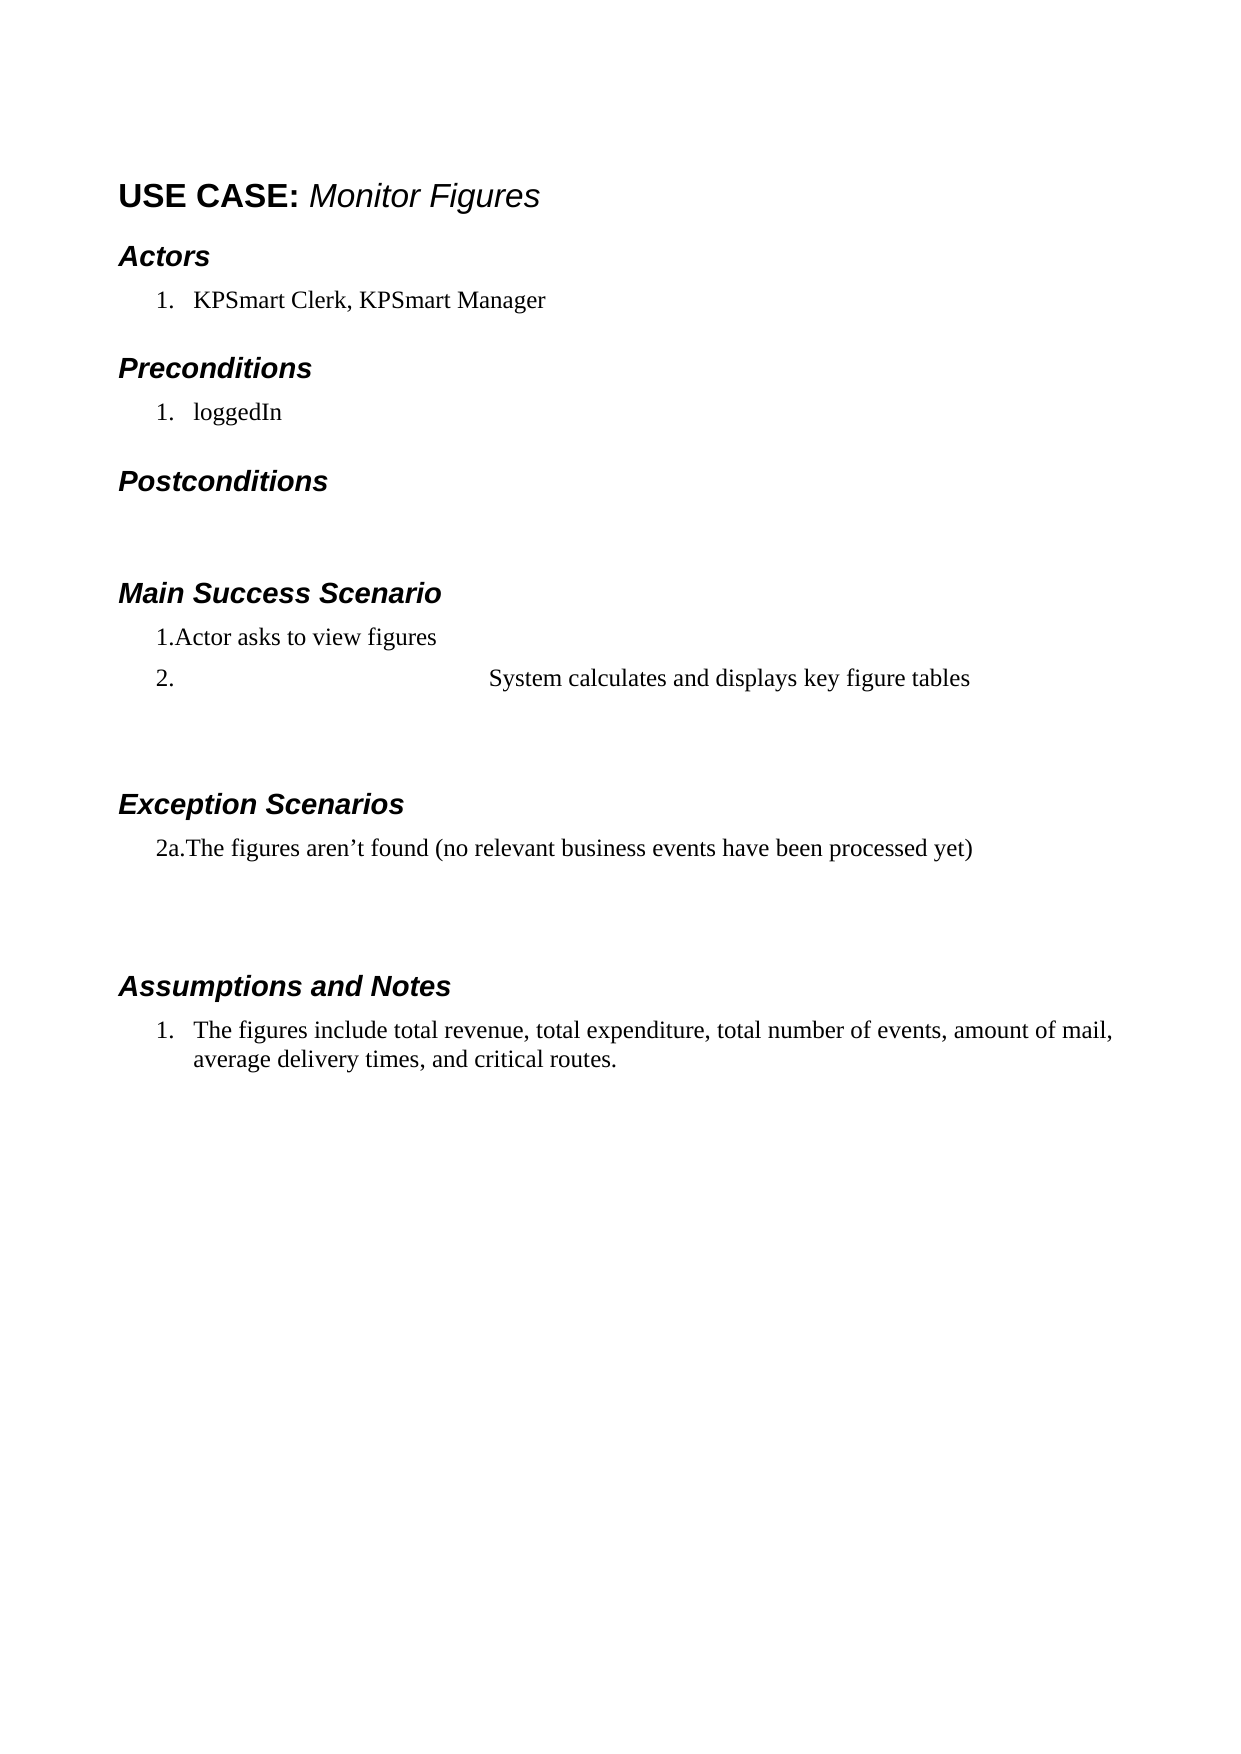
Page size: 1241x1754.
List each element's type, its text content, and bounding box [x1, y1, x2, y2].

subtitle Actors [118, 239, 1122, 273]
subtitle Exception Scenarios [118, 787, 1122, 821]
subtitle Main Success Scenario [118, 576, 1122, 609]
subtitle Preconditions [118, 351, 1122, 385]
list Actor asks to view figures [156, 622, 1122, 651]
list System calculates and displays key figure tables [156, 663, 1122, 692]
list The figures include total revenue, total expenditure, total number of events, amount of mail, average delivery times, and critical routes. [156, 1015, 1122, 1073]
subtitle USE CASE: Monitor Figures [118, 176, 1122, 214]
text 2a.The figures aren’t found (no relevant business events have been processed yet) [156, 833, 1122, 862]
subtitle Assumptions and Notes [118, 969, 1122, 1003]
text 1. KPSmart Clerk, KPSmart Manager [156, 285, 1122, 314]
subtitle Postconditions [118, 464, 1122, 497]
text 1. loggedIn [156, 397, 1122, 426]
